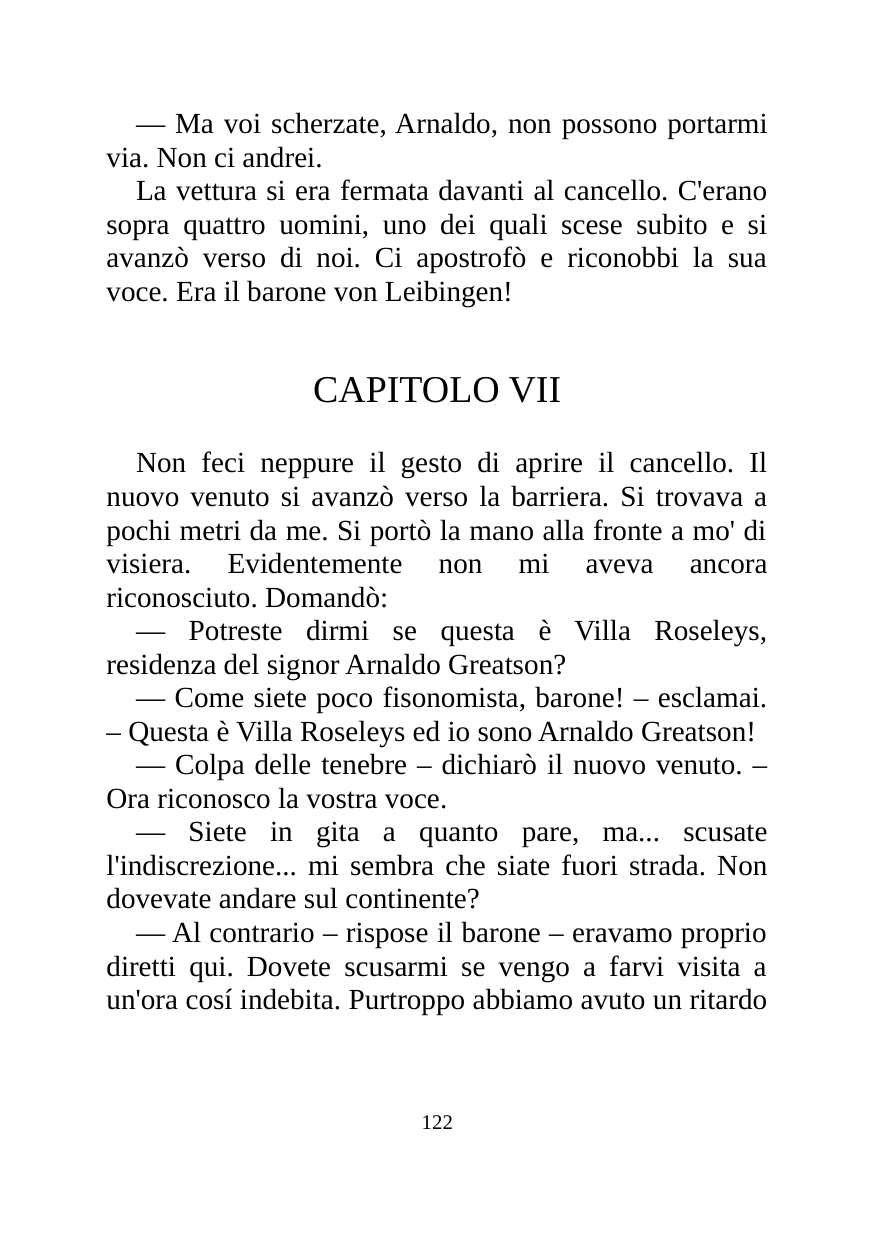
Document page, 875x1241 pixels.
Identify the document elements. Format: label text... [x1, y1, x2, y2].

text Non feci neppure il gesto di aprire il cancello. Il nuovo venuto si avanzò verso la barriera. Si trovava a pochi metri da me. Si portò la mano alla fronte a mo' di visiera. Evidentemente non mi aveva ancora riconosciuto. Domandò: [106, 446, 768, 613]
text — Potreste dirmi se questa è Villa Roseleys, residenza del signor Arnaldo Greatson? [106, 613, 768, 680]
subtitle CAPITOLO VII [106, 367, 768, 410]
text — Al contrario – rispose il barone – eravamo proprio diretti qui. Dovete scusarmi se vengo a farvi visita a un'ora cosí indebita. Purtroppo abbiamo avuto un ritardo [106, 915, 768, 1016]
text La vettura si era fermata davanti al cancello. C'erano sopra quattro uomini, uno dei quali scese subito e si avanzò verso di noi. Ci apostrofò e riconobbi la sua voce. Era il barone von Leibingen! [106, 173, 768, 307]
text — Ma voi scherzate, Arnaldo, non possono portarmi via. Non ci andrei. [106, 106, 768, 173]
text — Colpa delle tenebre – dichiarò il nuovo venuto. – Ora riconosco la vostra voce. [106, 747, 768, 814]
text — Siete in gita a quanto pare, ma... scusate l'indiscrezione... mi sembra che siate fuori strada. Non dovevate andare sul continente? [106, 814, 768, 915]
text — Come siete poco fisonomista, barone! – esclamai. – Questa è Villa Roseleys ed io sono Arnaldo Greatson! [106, 680, 768, 747]
